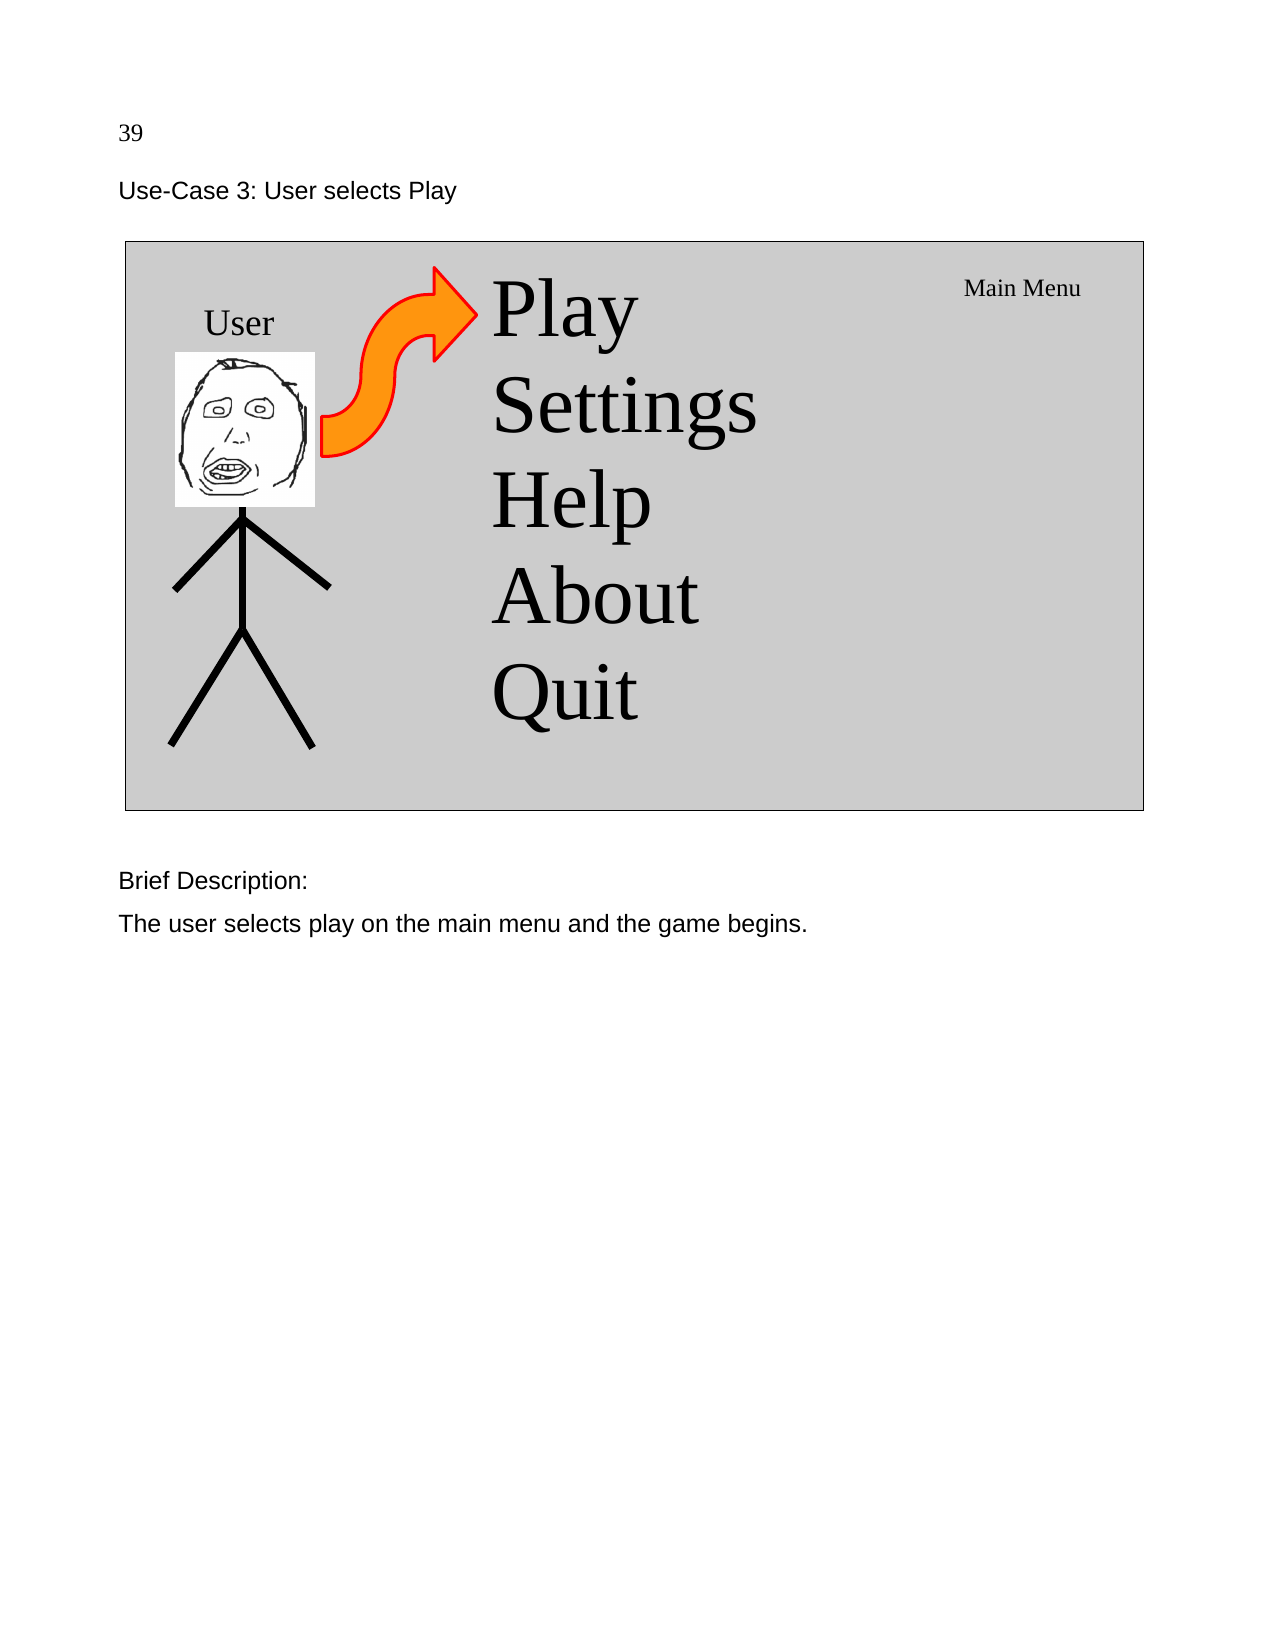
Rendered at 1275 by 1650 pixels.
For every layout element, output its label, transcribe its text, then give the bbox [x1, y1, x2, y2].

text Use-Case 3: User selects Play [118, 176, 1157, 205]
picture [175, 352, 315, 507]
text The user selects play on the main menu and the game begins. [118, 909, 1157, 937]
text Brief Description: [118, 866, 1157, 894]
